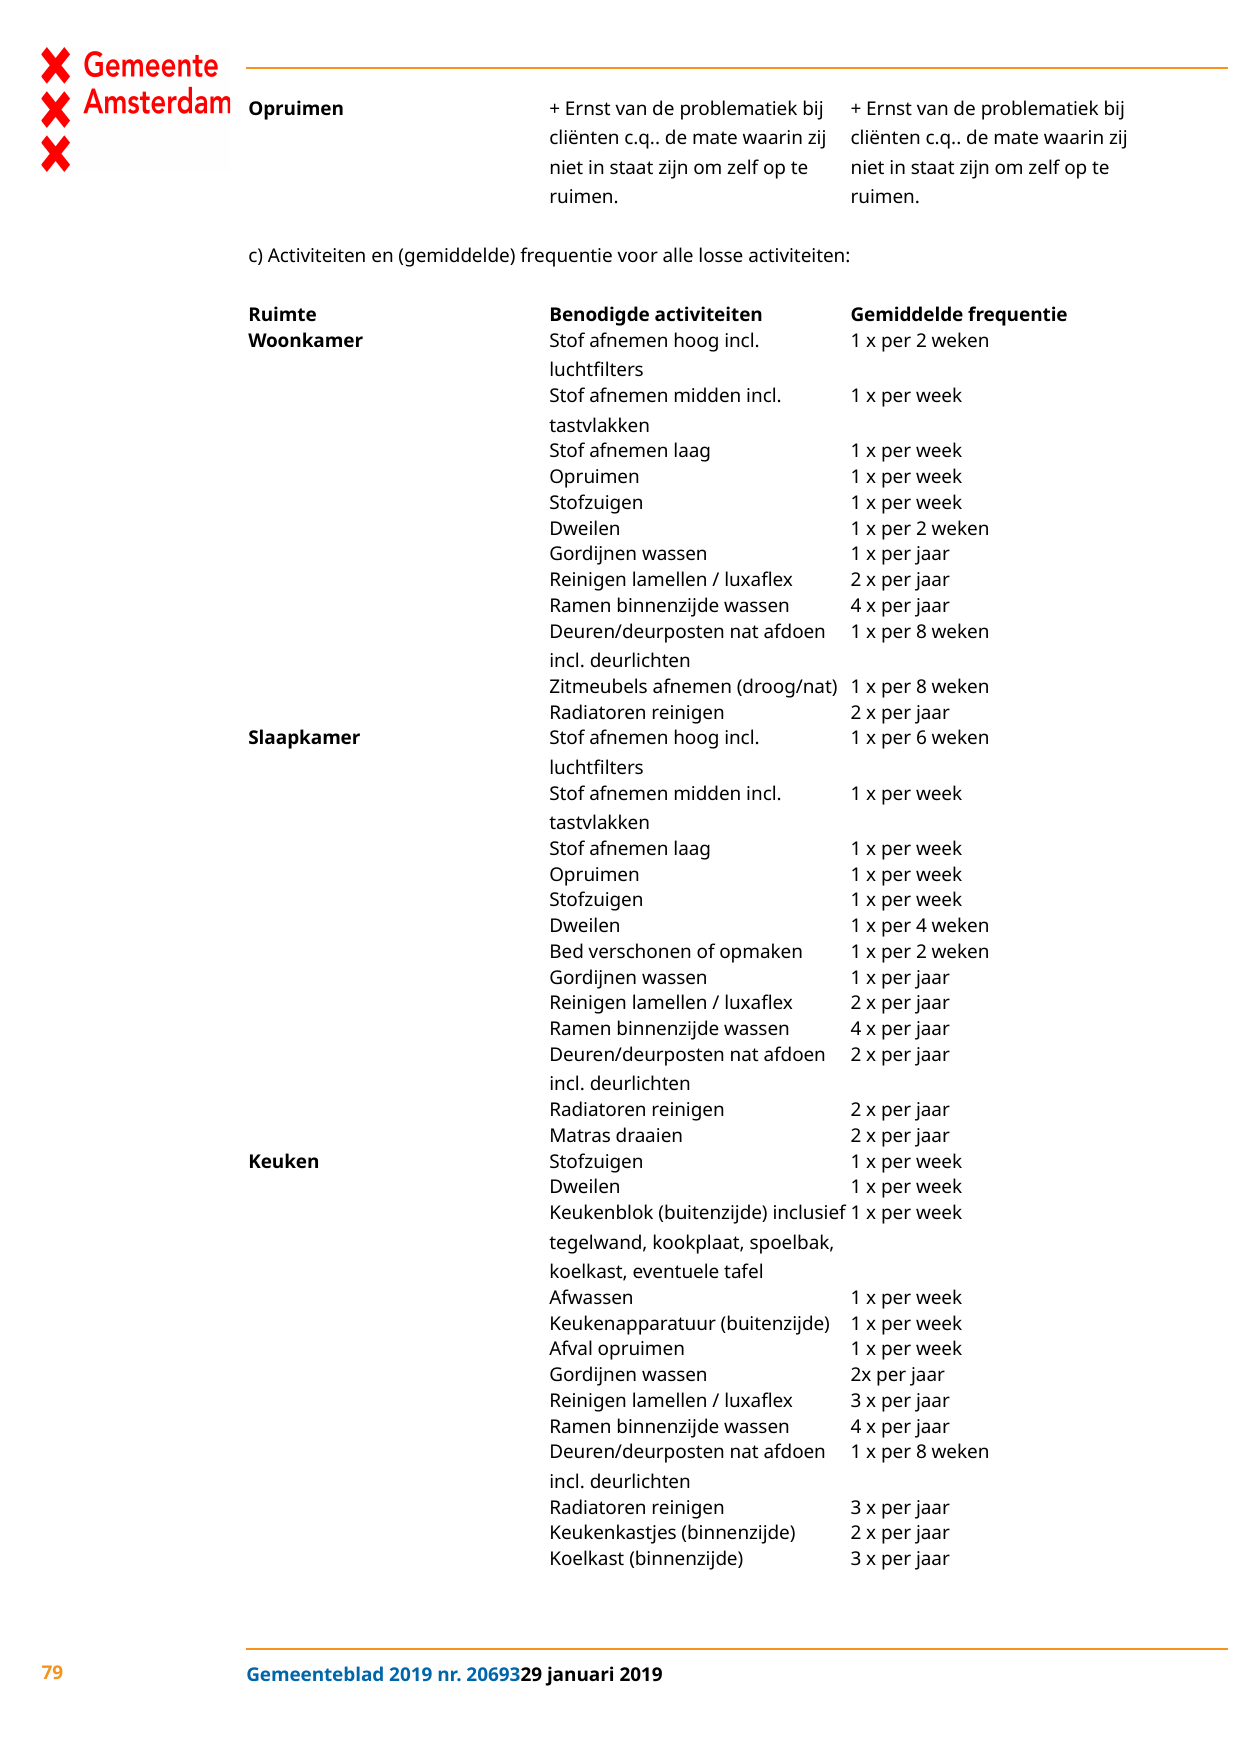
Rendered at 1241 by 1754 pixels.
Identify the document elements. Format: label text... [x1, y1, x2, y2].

table_cell 4 x per jaar [850, 592, 1152, 618]
table_cell Ramen binnenzijde wassen [549, 592, 850, 618]
table_cell Reinigen lamellen / luxaflex [549, 1387, 850, 1413]
table_cell Ramen binnenzijde wassen [549, 1413, 850, 1438]
table_cell 1 x per 2 weken [850, 515, 1152, 541]
table_cell 1 x per week [850, 438, 1152, 463]
table_cell 4 x per jaar [850, 1413, 1152, 1438]
table_cell Radiatoren reinigen [549, 1096, 850, 1122]
table_cell 1 x per week [850, 780, 1152, 835]
table_cell 1 x per week [850, 464, 1152, 489]
table_cell Bed verschonen of opmaken [549, 938, 850, 964]
table_header Gemiddelde frequentie [850, 301, 1152, 327]
table_cell Afval opruimen [549, 1336, 850, 1361]
table_cell Gordijnen wassen [549, 1361, 850, 1387]
table_cell Stof afnemen hoog incl. luchtfilters [549, 725, 850, 780]
table_cell + Ernst van de problematiek bij cliënten c.q.. de mate waarin zij niet in staat zijn om zelf op te ruimen. [850, 95, 1152, 209]
table_cell 1 x per 8 weken [850, 673, 1152, 699]
table_cell Dweilen [549, 913, 850, 938]
table_cell 1 x per week [850, 383, 1152, 438]
table_cell 2x per jaar [850, 1361, 1152, 1387]
table_cell 1 x per week [850, 861, 1152, 887]
table_cell 1 x per week [850, 1336, 1152, 1361]
table_cell 1 x per 8 weken [850, 618, 1152, 673]
table_cell Slaapkamer [248, 725, 549, 1148]
table_cell Keuken [248, 1148, 549, 1571]
table_cell 2 x per jaar [850, 1122, 1152, 1148]
table_cell 3 x per jaar [850, 1387, 1152, 1413]
table_cell Koelkast (binnenzijde) [549, 1545, 850, 1571]
table_cell Dweilen [549, 515, 850, 541]
table_cell Woonkamer [248, 327, 549, 724]
table_cell 1 x per 8 weken [850, 1439, 1152, 1494]
table_cell 1 x per week [850, 489, 1152, 515]
table_cell 1 x per week [850, 1199, 1152, 1284]
table_cell Stof afnemen hoog incl. luchtfilters [549, 327, 850, 382]
table_cell 2 x per jaar [850, 1096, 1152, 1122]
table_cell 1 x per week [850, 1174, 1152, 1199]
table_cell Stofzuigen [549, 1148, 850, 1173]
table_cell Opruimen [248, 95, 549, 209]
table_cell Gordijnen wassen [549, 964, 850, 989]
table_cell Keukenapparatuur (buitenzijde) [549, 1310, 850, 1336]
table_cell Stofzuigen [549, 489, 850, 515]
table_cell Stofzuigen [549, 887, 850, 912]
table_cell 2 x per jaar [850, 566, 1152, 592]
table_cell 1 x per 2 weken [850, 327, 1152, 382]
table_cell Opruimen [549, 861, 850, 887]
table_cell Radiatoren reinigen [549, 1494, 850, 1519]
table_cell 2 x per jaar [850, 990, 1152, 1015]
table_cell Gordijnen wassen [549, 541, 850, 566]
table_cell 1 x per 2 weken [850, 938, 1152, 964]
table_cell 1 x per week [850, 1310, 1152, 1336]
table_cell + Ernst van de problematiek bij cliënten c.q.. de mate waarin zij niet in staat zijn om zelf op te ruimen. [549, 95, 850, 209]
table_cell 2 x per jaar [850, 1041, 1152, 1096]
table_cell 4 x per jaar [850, 1015, 1152, 1041]
table_cell Afwassen [549, 1284, 850, 1310]
table_cell Dweilen [549, 1174, 850, 1199]
table_cell 2 x per jaar [850, 1520, 1152, 1545]
table_cell 3 x per jaar [850, 1494, 1152, 1519]
table_cell Reinigen lamellen / luxaflex [549, 566, 850, 592]
table_cell 3 x per jaar [850, 1545, 1152, 1571]
table_cell Stof afnemen laag [549, 835, 850, 861]
table_cell 1 x per jaar [850, 964, 1152, 989]
picture [41, 47, 231, 172]
table_cell Stof afnemen midden incl. tastvlakken [549, 780, 850, 835]
table_cell Zitmeubels afnemen (droog/nat) [549, 673, 850, 699]
table_cell 1 x per 4 weken [850, 913, 1152, 938]
table_cell Opruimen [549, 464, 850, 489]
table_cell Stof afnemen laag [549, 438, 850, 463]
table_cell Deuren/deurposten nat afdoen incl. deurlichten [549, 1439, 850, 1494]
table_cell 1 x per 6 weken [850, 725, 1152, 780]
table_header Benodigde activiteiten [549, 301, 850, 327]
table_cell Reinigen lamellen / luxaflex [549, 990, 850, 1015]
table_cell 2 x per jaar [850, 699, 1152, 724]
table_cell 1 x per week [850, 1284, 1152, 1310]
table_cell 1 x per week [850, 887, 1152, 912]
table_header Ruimte [248, 301, 549, 327]
table_cell Keukenkastjes (binnenzijde) [549, 1520, 850, 1545]
table_cell 1 x per week [850, 835, 1152, 861]
table_cell Stof afnemen midden incl. tastvlakken [549, 383, 850, 438]
table_cell Matras draaien [549, 1122, 850, 1148]
table_cell Radiatoren reinigen [549, 699, 850, 724]
table_cell 1 x per week [850, 1148, 1152, 1173]
table_cell 1 x per jaar [850, 541, 1152, 566]
table_cell Deuren/deurposten nat afdoen incl. deurlichten [549, 1041, 850, 1096]
text c) Activiteiten en (gemiddelde) frequentie voor alle losse activiteiten: [248, 242, 1152, 268]
table_cell Ramen binnenzijde wassen [549, 1015, 850, 1041]
table_cell Keukenblok (buitenzijde) inclusief tegelwand, kookplaat, spoelbak, koelkast, eventuele tafel [549, 1199, 850, 1284]
table_cell Deuren/deurposten nat afdoen incl. deurlichten [549, 618, 850, 673]
